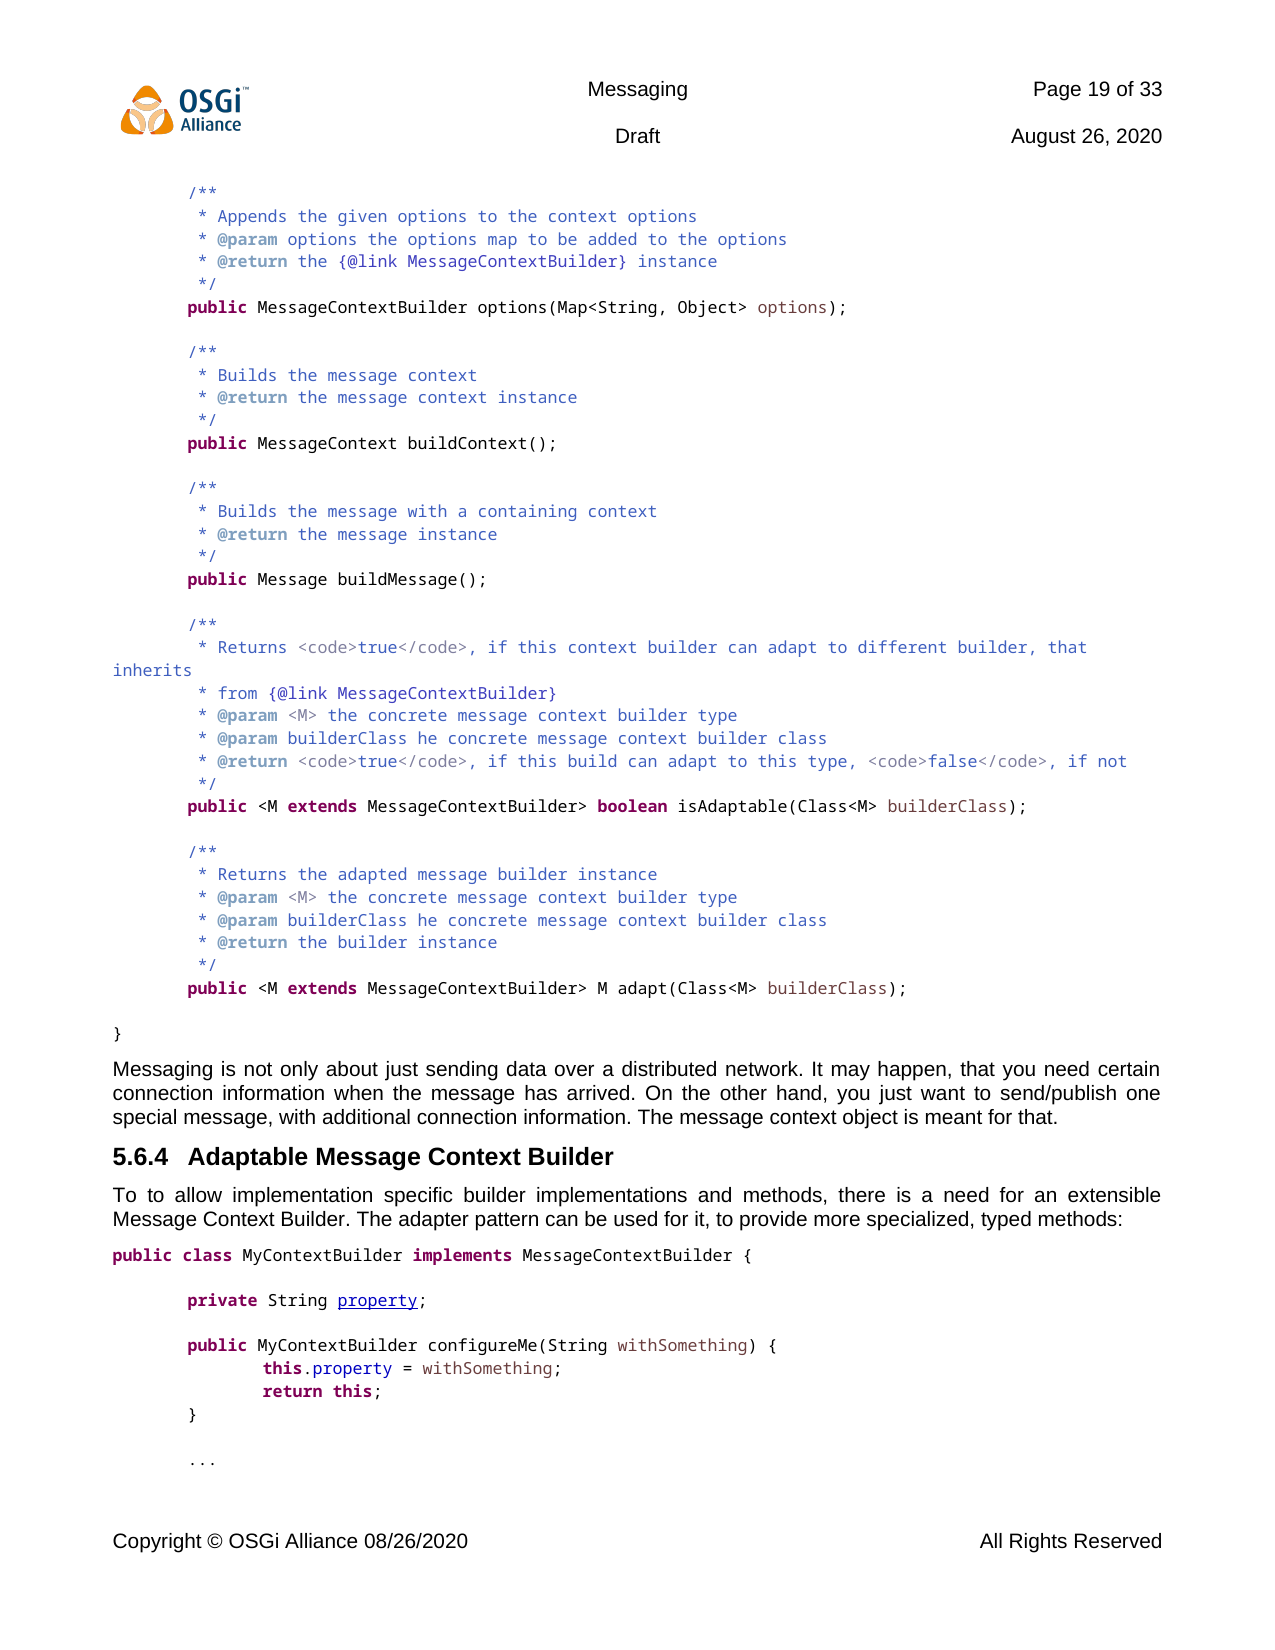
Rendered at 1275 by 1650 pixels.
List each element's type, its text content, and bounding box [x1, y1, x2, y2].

text * @return the message context instance [112, 386, 1162, 409]
text */ [112, 545, 1162, 568]
text public <M extends MessageContextBuilder> boolean isAdaptable(Class<M> builderClass); [112, 795, 1162, 817]
text * @param builderClass he concrete message context builder class [112, 727, 1162, 749]
text public MyContextBuilder configureMe(String withSomething) { [112, 1334, 1162, 1357]
text * @return the builder instance [112, 931, 1162, 954]
text * @return the message instance [112, 522, 1162, 545]
text * @return <code>true</code>, if this build can adapt to this type, <code>false</code>, if not [112, 749, 1162, 772]
text private String property; [112, 1288, 1162, 1311]
text */ [112, 272, 1162, 295]
text * @param builderClass he concrete message context builder class [112, 908, 1162, 931]
text public class MyContextBuilder implements MessageContextBuilder { [112, 1243, 1162, 1266]
text } [112, 1402, 1162, 1425]
text /** [112, 613, 1162, 636]
text To to allow implementation specific builder implementations and methods, there is a need for an extensible Message Context Builder. The adapter pattern can be used for it, to provide more specialized, typed methods: [112, 1183, 1162, 1231]
text */ [112, 954, 1162, 976]
text * @param <M> the concrete message context builder type [112, 704, 1162, 727]
text * from {@link MessageContextBuilder} [112, 681, 1162, 704]
text this.property = withSomething; [112, 1357, 1162, 1379]
text public MessageContextBuilder options(Map<String, Object> options); [112, 295, 1162, 318]
text * Appends the given options to the context options [112, 204, 1162, 227]
text * @param options the options map to be added to the options [112, 227, 1162, 250]
text * Returns <code>true</code>, if this context builder can adapt to different builder, that inherits [112, 636, 1162, 681]
text * Builds the message context [112, 363, 1162, 386]
text } [112, 1022, 1162, 1044]
text */ [112, 772, 1162, 795]
text * Returns the adapted message builder instance [112, 863, 1162, 886]
text public <M extends MessageContextBuilder> M adapt(Class<M> builderClass); [112, 976, 1162, 999]
text return this; [112, 1379, 1162, 1402]
text /** [112, 182, 1162, 204]
text /** [112, 341, 1162, 363]
text Messaging is not only about just sending data over a distributed network. It may happen, that you need certain connection information when the message has arrived. On the other hand, you just want to send/publish one special message, with additional connection information. The message context object is meant for that. [112, 1057, 1162, 1129]
text public Message buildMessage(); [112, 568, 1162, 590]
text public MessageContext buildContext(); [112, 431, 1162, 454]
subtitle Adaptable Message Context Builder [112, 1141, 1162, 1170]
text ... [112, 1447, 1162, 1470]
text /** [112, 840, 1162, 863]
text * Builds the message with a containing context [112, 499, 1162, 522]
picture [113, 78, 257, 142]
text * @return the {@link MessageContextBuilder} instance [112, 250, 1162, 272]
text /** [112, 477, 1162, 499]
text * @param <M> the concrete message context builder type [112, 886, 1162, 908]
text */ [112, 409, 1162, 431]
